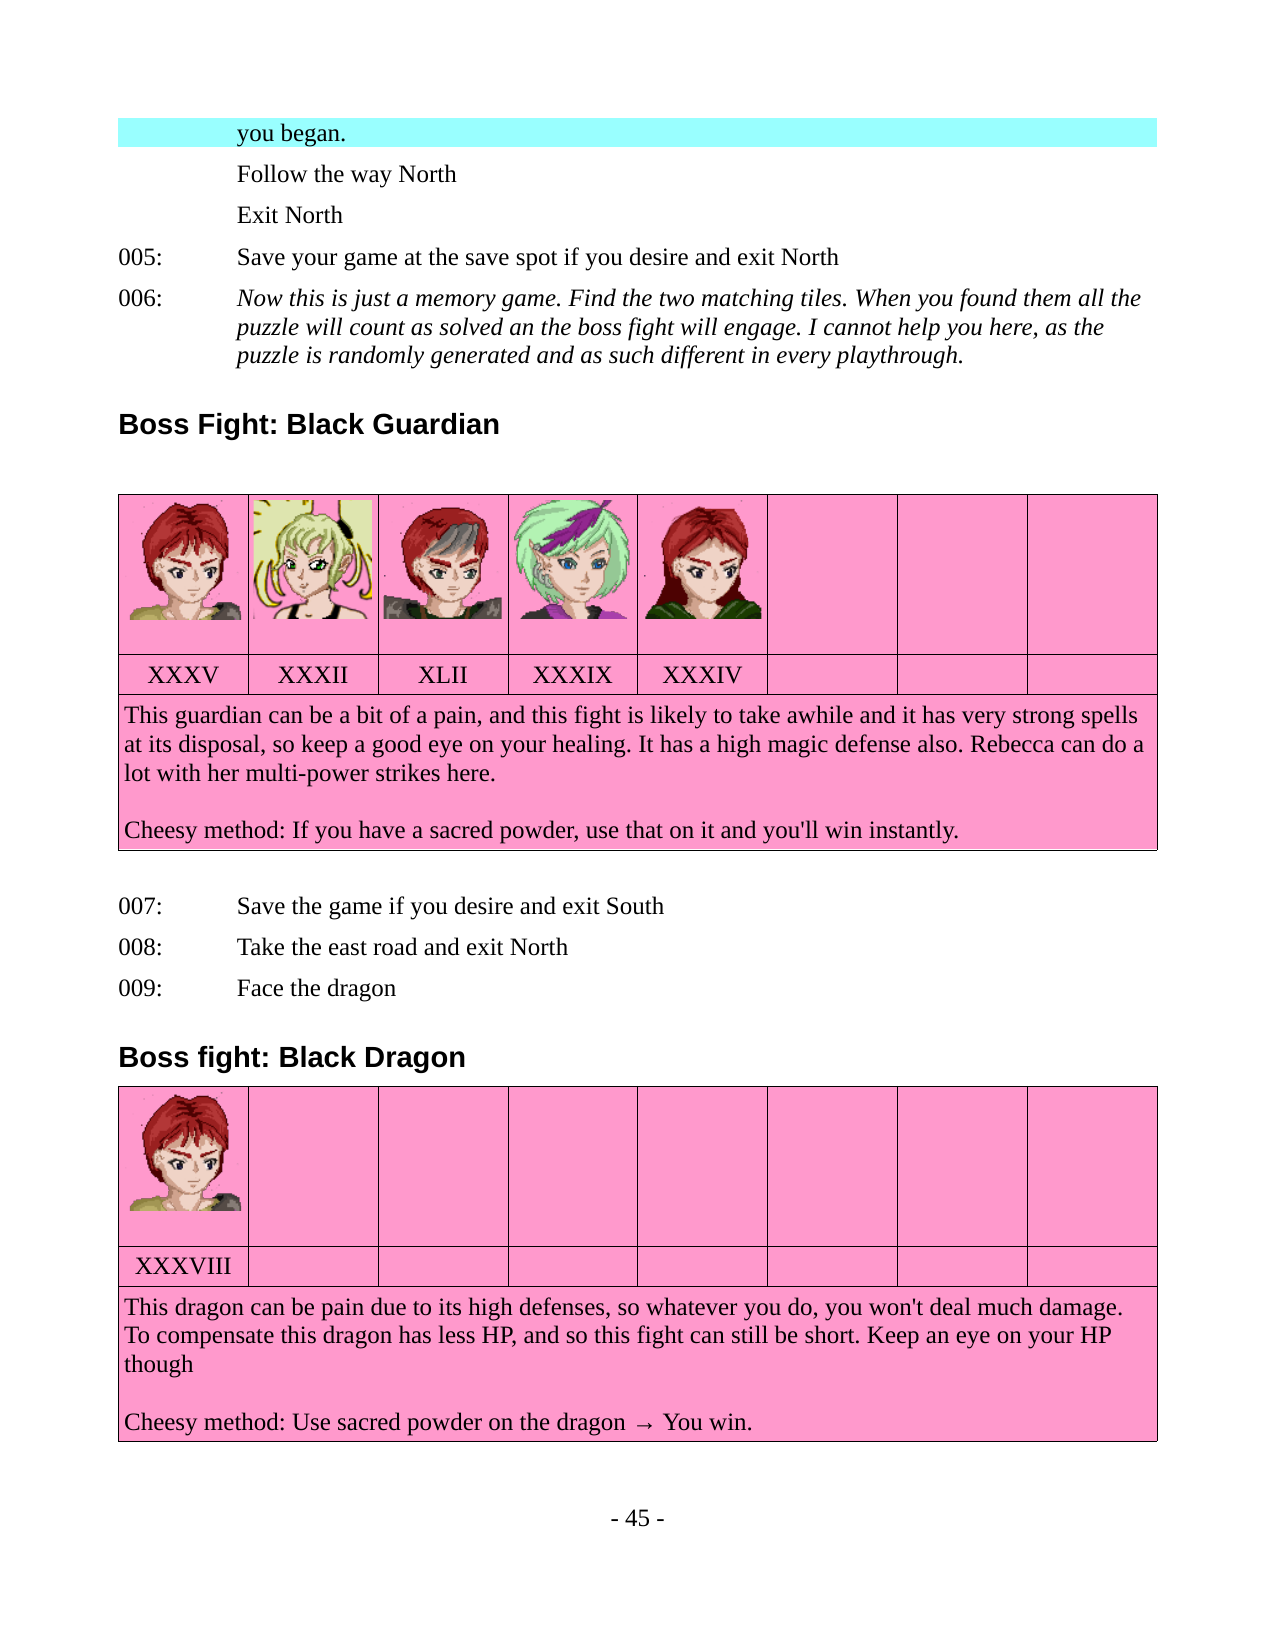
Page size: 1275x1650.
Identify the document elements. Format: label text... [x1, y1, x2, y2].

table_header [119, 1087, 248, 1246]
table_header [1028, 1087, 1157, 1246]
table_cell [249, 1247, 378, 1286]
table_cell XXXV [119, 655, 248, 694]
table_header [509, 495, 637, 654]
table_cell [898, 1247, 1027, 1286]
table_cell XXXIX [509, 655, 637, 694]
table_cell XLII [379, 655, 508, 694]
text 006: Now this is just a memory game. Find the two matching tiles. When you found them all the puzzle will count as solved an the boss fight will engage. I cannot help you here, as the puzzle is randomly generated and as such different in every playthrough. [118, 283, 1157, 369]
table_header [638, 495, 767, 618]
table_cell [898, 655, 1027, 694]
table_header [898, 1087, 1027, 1246]
table_header [638, 619, 767, 654]
table_cell [379, 1247, 508, 1286]
table_cell XXXIV [638, 655, 767, 694]
table_header [249, 495, 378, 654]
picture [124, 1091, 242, 1211]
table_cell [509, 1247, 637, 1286]
picture [513, 500, 632, 619]
text 009: Face the dragon [118, 973, 1157, 1002]
table_cell This dragon can be pain due to its high defenses, so whatever you do, you won't deal much damage. To compensate this dragon has less HP, and so this fight can still be short. Keep an eye on your HP though Cheesy method: Use sacred powder on the dragon → You win. [119, 1287, 1157, 1441]
table_header [379, 495, 508, 654]
table_header [638, 1087, 767, 1246]
table_cell [768, 655, 897, 694]
text you began. [118, 118, 1157, 147]
text 007: Save the game if you desire and exit South [118, 891, 1157, 920]
text Exit North [118, 201, 1157, 229]
table_header [768, 495, 897, 654]
picture [253, 500, 372, 619]
text Follow the way North [118, 159, 1157, 188]
table_header [119, 620, 248, 654]
table_cell XXXII [249, 655, 378, 694]
picture [643, 500, 762, 619]
table_header [898, 495, 1027, 654]
subtitle Boss fight: Black Dragon [118, 1040, 1157, 1073]
table_cell XXXVIII [119, 1247, 248, 1286]
table_header [119, 495, 248, 619]
table_cell [1028, 1247, 1157, 1286]
table_header [1028, 495, 1157, 654]
subtitle Boss Fight: Black Guardian [118, 407, 1157, 440]
text 005: Save your game at the save spot if you desire and exit North [118, 242, 1157, 271]
table_cell [1028, 655, 1157, 694]
table_header [379, 1087, 508, 1246]
picture [124, 500, 242, 620]
table_header [768, 1087, 897, 1246]
table_header [509, 1087, 637, 1246]
table_cell [768, 1247, 897, 1286]
table_cell [638, 1247, 767, 1286]
picture [383, 500, 502, 619]
table_cell This guardian can be a bit of a pain, and this fight is likely to take awhile and it has very strong spells at its disposal, so keep a good eye on your healing. It has a high magic defense also. Rebecca can do a lot with her multi-power strikes here. Cheesy method: If you have a sacred powder, use that on it and you'll win instantly. [119, 695, 1157, 849]
table_header [249, 1087, 378, 1246]
text 008: Take the east road and exit North [118, 932, 1157, 961]
